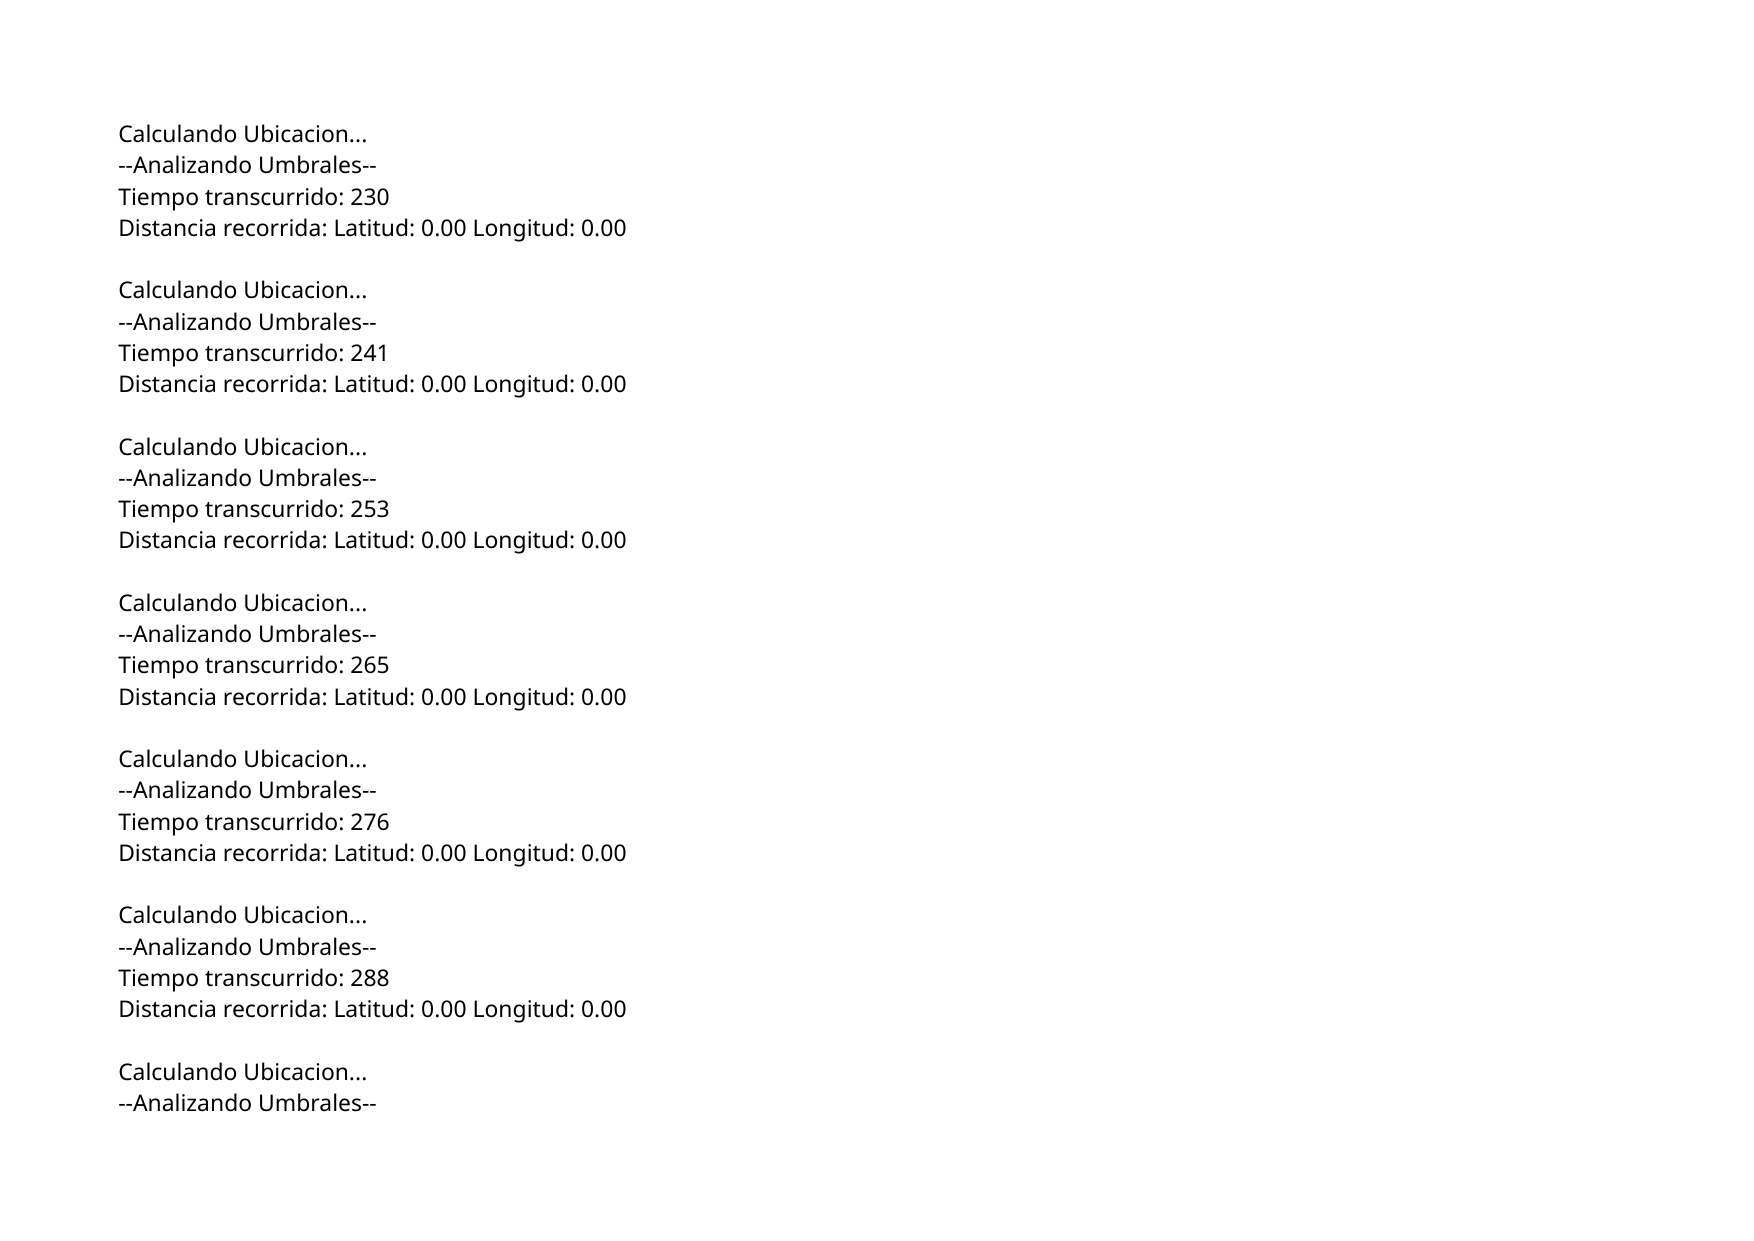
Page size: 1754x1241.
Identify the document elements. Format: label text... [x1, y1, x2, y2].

text Tiempo transcurrido: 276 [118, 806, 1635, 837]
text --Analizando Umbrales-- [118, 1087, 1635, 1118]
text Calculando Ubicacion... [118, 431, 1635, 462]
text Tiempo transcurrido: 265 [118, 649, 1635, 681]
text Calculando Ubicacion... [118, 743, 1635, 774]
text --Analizando Umbrales-- [118, 931, 1635, 962]
text Distancia recorrida: Latitud: 0.00 Longitud: 0.00 [118, 368, 1635, 399]
text Distancia recorrida: Latitud: 0.00 Longitud: 0.00 [118, 993, 1635, 1024]
text --Analizando Umbrales-- [118, 462, 1635, 493]
text Calculando Ubicacion... [118, 1056, 1635, 1087]
text Tiempo transcurrido: 241 [118, 337, 1635, 368]
text Tiempo transcurrido: 230 [118, 181, 1635, 212]
text Tiempo transcurrido: 253 [118, 493, 1635, 524]
text --Analizando Umbrales-- [118, 149, 1635, 181]
text Calculando Ubicacion... [118, 899, 1635, 931]
text --Analizando Umbrales-- [118, 618, 1635, 649]
text Distancia recorrida: Latitud: 0.00 Longitud: 0.00 [118, 212, 1635, 243]
text Calculando Ubicacion... [118, 274, 1635, 306]
text Distancia recorrida: Latitud: 0.00 Longitud: 0.00 [118, 681, 1635, 712]
text --Analizando Umbrales-- [118, 306, 1635, 337]
text Distancia recorrida: Latitud: 0.00 Longitud: 0.00 [118, 524, 1635, 556]
text Calculando Ubicacion... [118, 118, 1635, 149]
text Distancia recorrida: Latitud: 0.00 Longitud: 0.00 [118, 837, 1635, 868]
text --Analizando Umbrales-- [118, 774, 1635, 806]
text Calculando Ubicacion... [118, 587, 1635, 618]
text Tiempo transcurrido: 288 [118, 962, 1635, 993]
